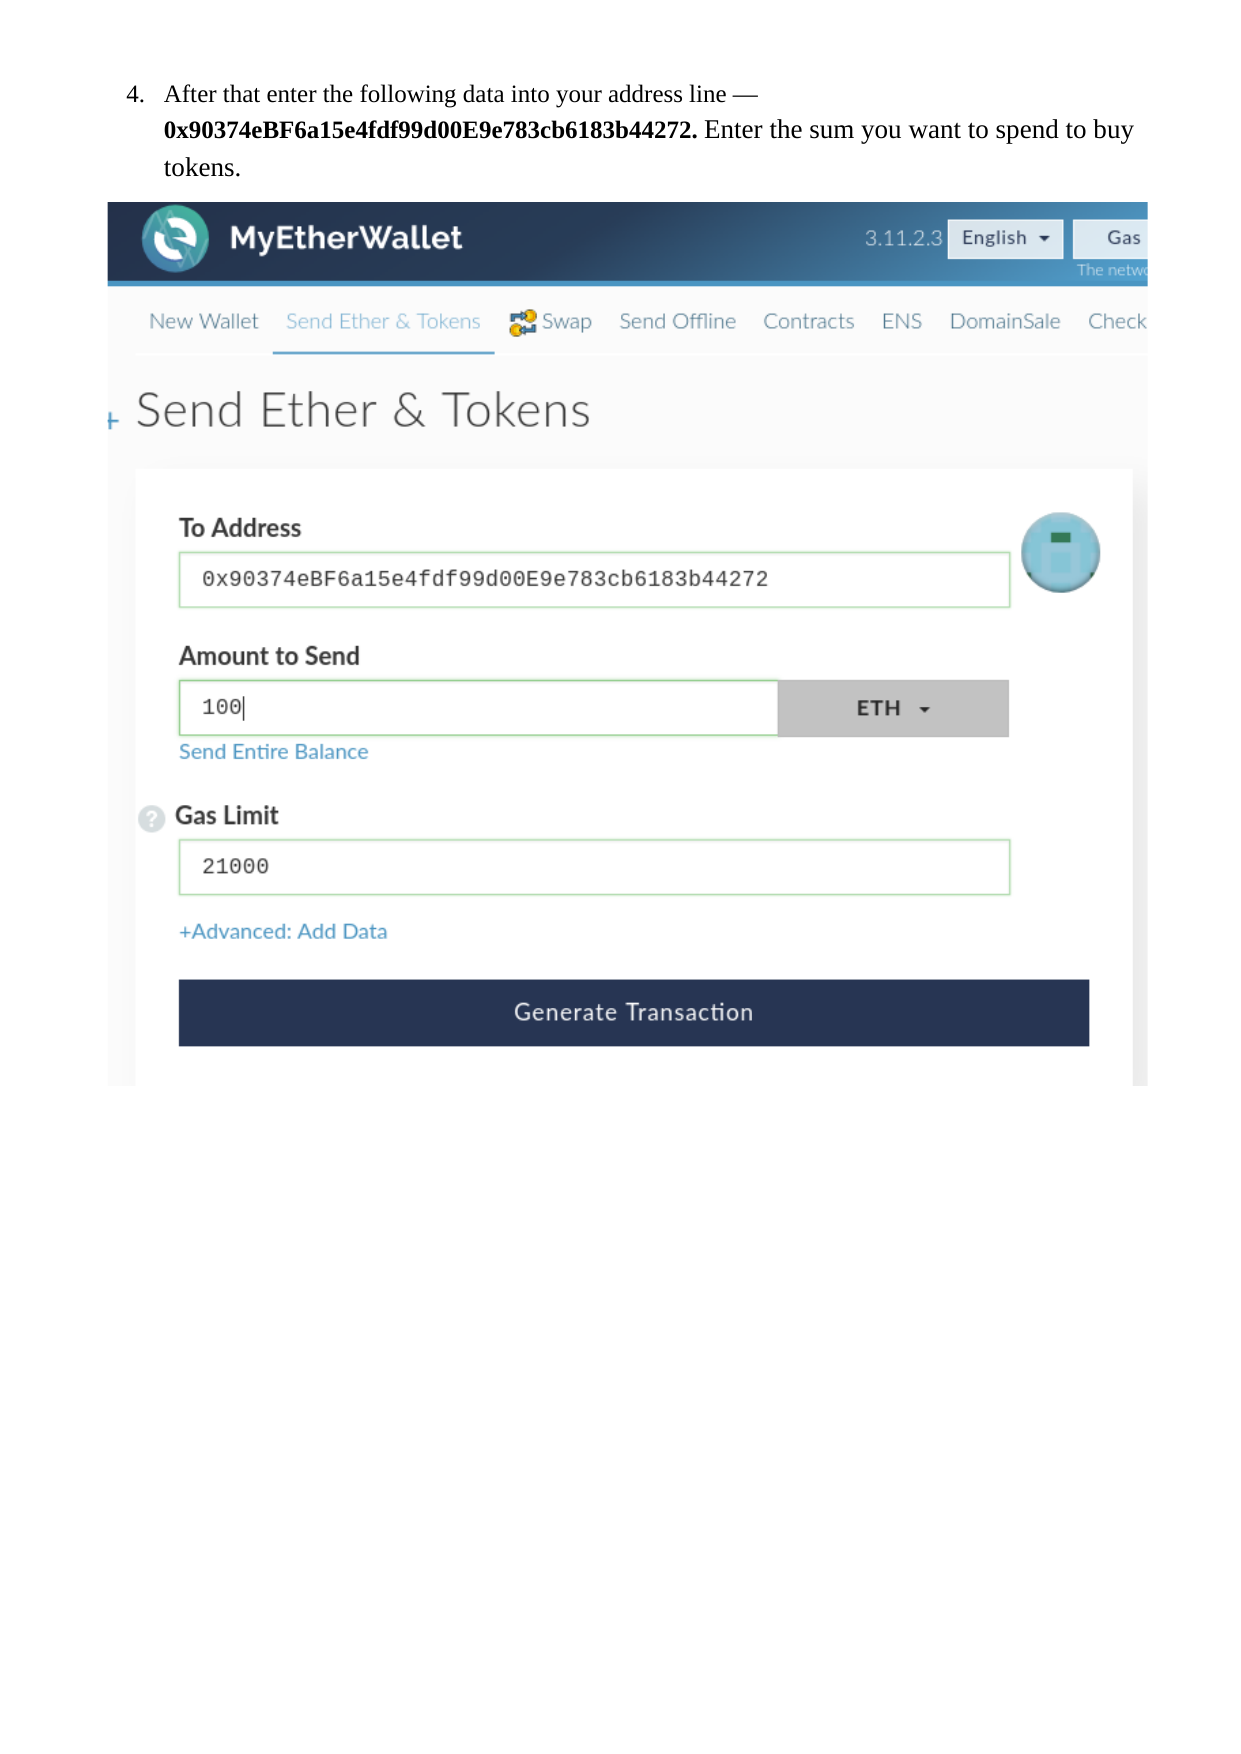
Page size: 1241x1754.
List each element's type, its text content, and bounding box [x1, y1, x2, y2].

list After that enter the following data into your address line — 0x90374eBF6a15e4fdf99d00E9e783cb6183b44272. Enter the sum you want to spend to buy tokens. [126, 79, 1167, 182]
picture [107, 202, 1148, 1086]
